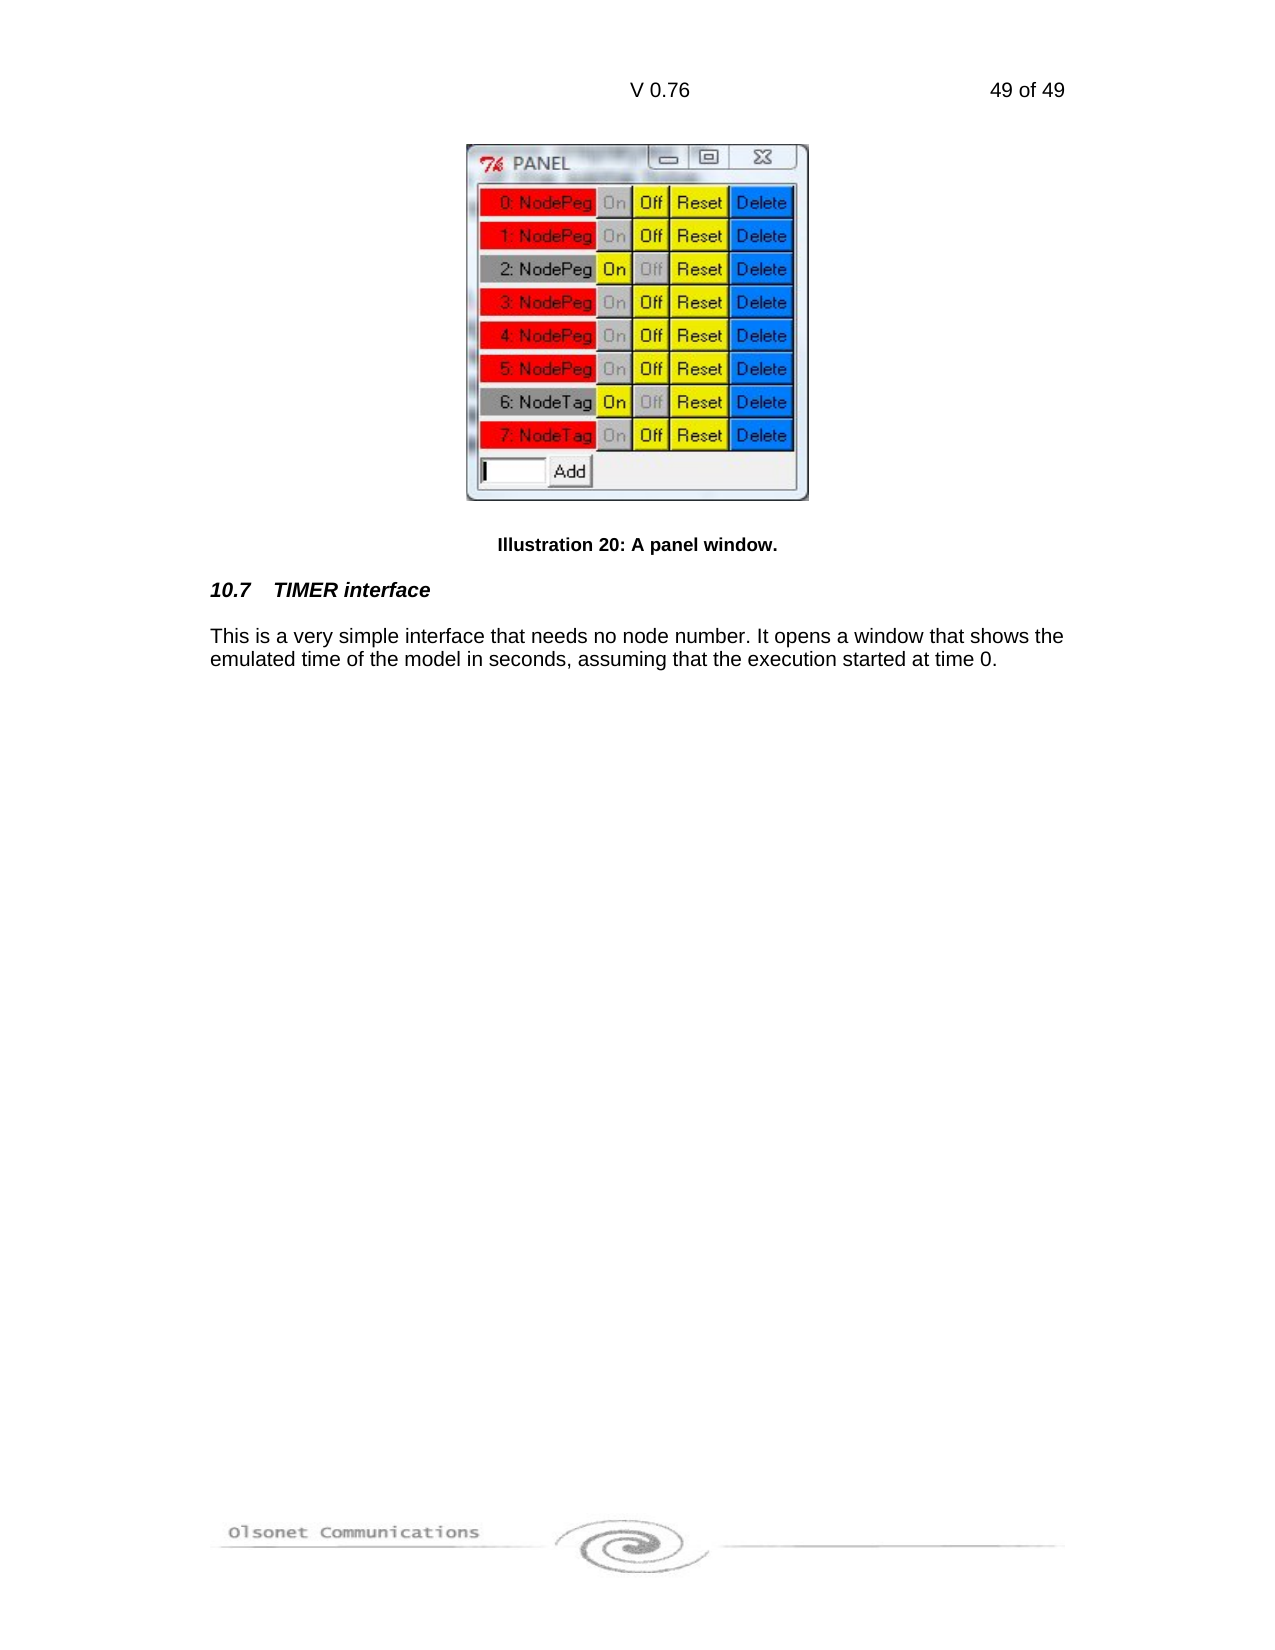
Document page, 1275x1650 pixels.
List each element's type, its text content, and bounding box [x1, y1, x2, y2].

subtitle TIMER interface [210, 578, 1065, 601]
picture [210, 1504, 1065, 1596]
picture [466, 144, 809, 501]
text Illustration 20: A panel window. [466, 534, 809, 555]
text This is a very simple interface that needs no node number. It opens a window that shows the emulated time of the model in seconds, assuming that the execution started at time 0. [210, 625, 1065, 671]
